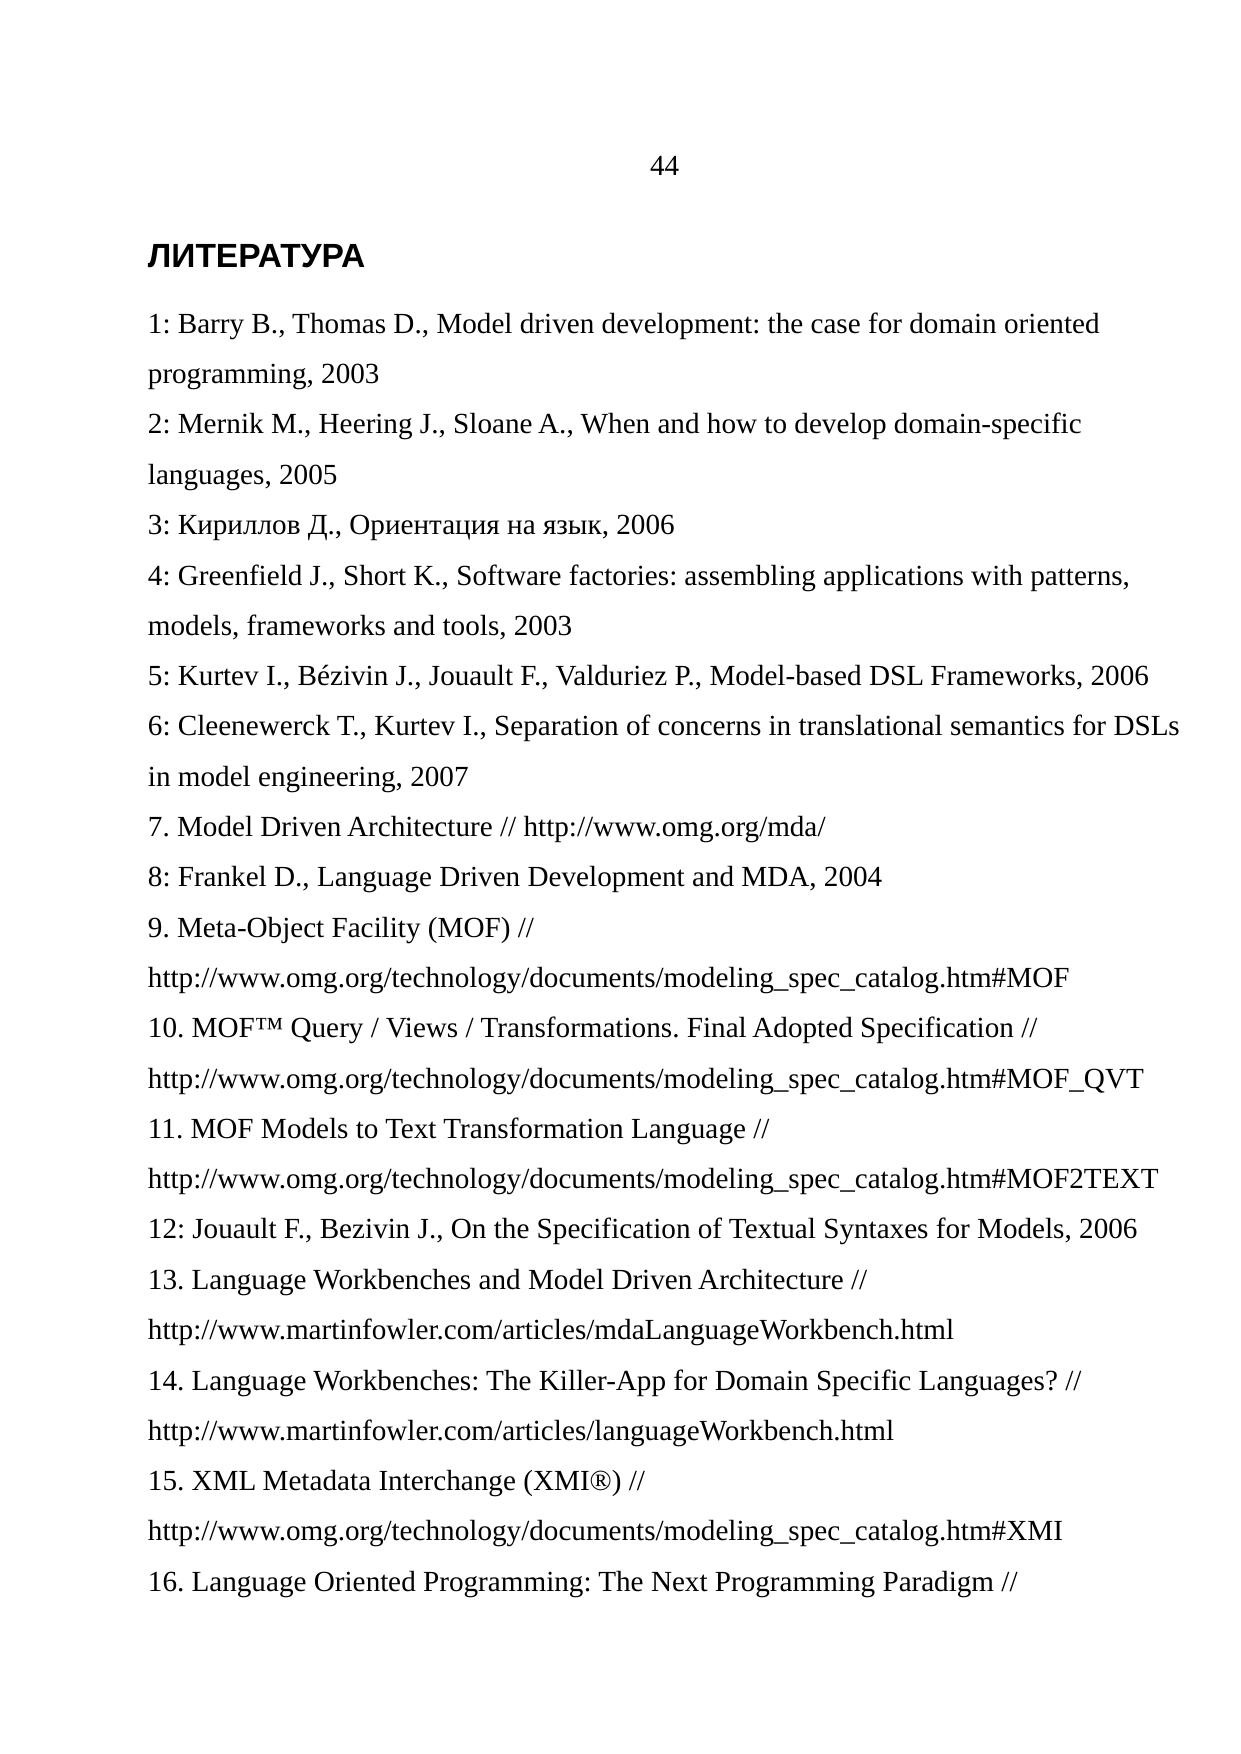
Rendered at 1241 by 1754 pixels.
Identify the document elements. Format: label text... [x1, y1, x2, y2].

text 7. Model Driven Architecture // http://www.omg.org/mda/ [148, 809, 1181, 843]
text 4: Greenfield J., Short K., Software factories: assembling applications with patterns, models, frameworks and tools, 2003 [148, 558, 1181, 641]
text 8: Frankel D., Language Driven Development and MDA, 2004 [148, 859, 1181, 893]
text 16. Language Oriented Programming: The Next Programming Paradigm // [148, 1564, 1181, 1597]
text 5: Kurtev I., Bézivin J., Jouault F., Valduriez P., Model-based DSL Frameworks, 2006 [148, 658, 1181, 692]
text 9. Meta-Object Facility (MOF) // http://www.omg.org/technology/documents/modeling_spec_catalog.htm#MOF [148, 910, 1181, 994]
text 14. Language Workbenches: The Killer-App for Domain Specific Languages? // http://www.martinfowler.com/articles/languageWorkbench.html [148, 1363, 1181, 1446]
text 2: Mernik M., Heering J., Sloane A., When and how to develop domain-specific languages, 2005 [148, 407, 1181, 491]
text 12: Jouault F., Bezivin J., On the Specification of Textual Syntaxes for Models, 2006 [148, 1212, 1181, 1245]
text 6: Cleenewerck T., Kurtev I., Separation of concerns in translational semantics for DSLs in model engineering, 2007 [148, 708, 1181, 792]
text 13. Language Workbenches and Model Driven Architecture // http://www.martinfowler.com/articles/mdaLanguageWorkbench.html [148, 1262, 1181, 1346]
text 11. MOF Models to Text Transformation Language // http://www.omg.org/technology/documents/modeling_spec_catalog.htm#MOF2TEXT [148, 1111, 1181, 1195]
text 10. MOF™ Query / Views / Transformations. Final Adopted Specification // http://www.omg.org/technology/documents/modeling_spec_catalog.htm#MOF_QVT [148, 1010, 1181, 1094]
text 3: Кириллов Д., Ориентация на язык, 2006 [148, 507, 1181, 541]
text 1: Barry B., Thomas D., Model driven development: the case for domain oriented programming, 2003 [148, 306, 1181, 390]
text Литература [148, 236, 1181, 274]
text 15. XML Metadata Interchange (XMI®) // http://www.omg.org/technology/documents/modeling_spec_catalog.htm#XMI [148, 1463, 1181, 1547]
